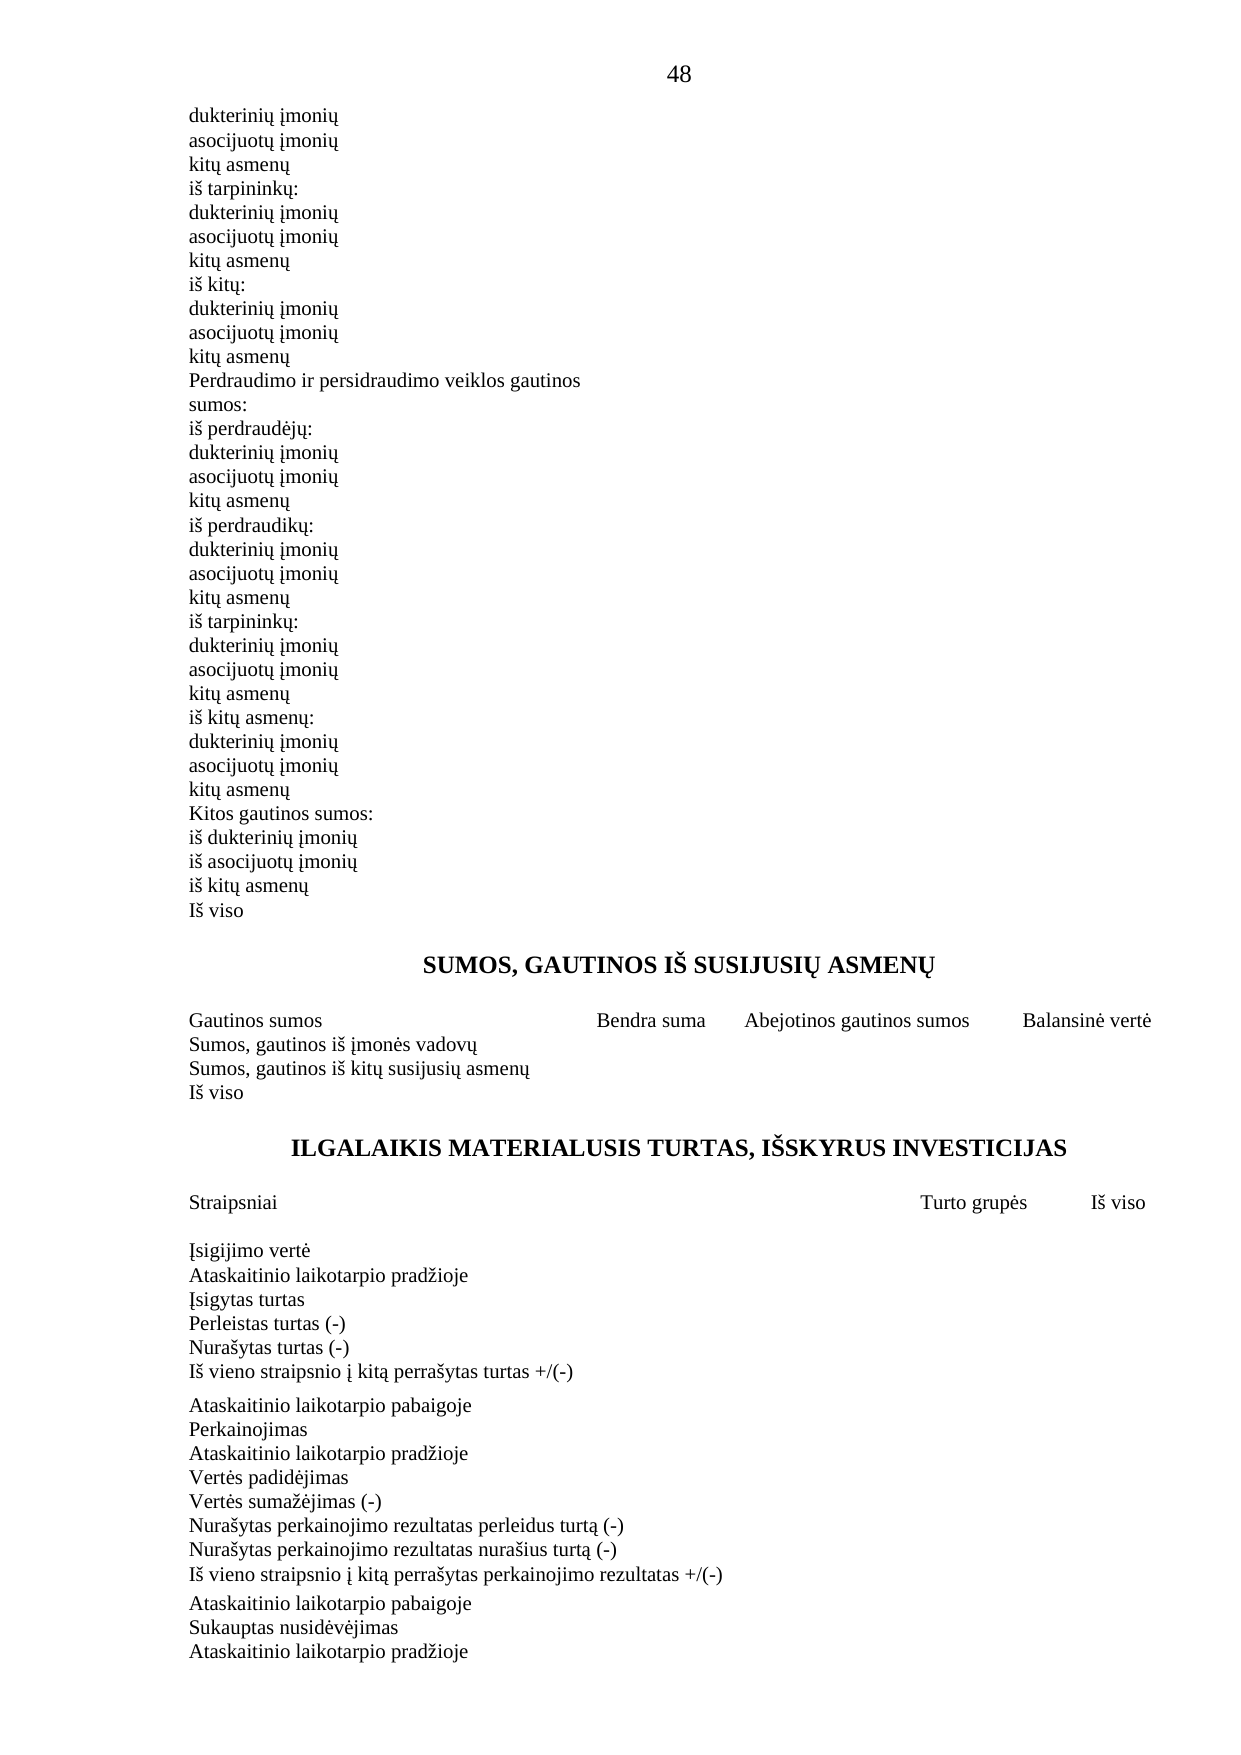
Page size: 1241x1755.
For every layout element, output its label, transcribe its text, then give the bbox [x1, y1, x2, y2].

table_cell Sumos, gautinos iš įmonės vadovų [177, 1032, 585, 1056]
table_cell [909, 1561, 966, 1591]
table_cell [1079, 1263, 1181, 1287]
table_cell [1023, 1239, 1079, 1262]
table_cell [784, 705, 1030, 729]
table_cell [784, 585, 1030, 609]
table_cell [1030, 416, 1181, 440]
table_cell dukterinių įmonių [177, 729, 652, 753]
table_cell [784, 152, 1030, 176]
table_cell [966, 1513, 1022, 1537]
table_cell [652, 537, 783, 561]
table_cell [784, 416, 1030, 440]
table_cell [909, 1359, 966, 1393]
table_cell [1023, 1311, 1079, 1335]
table_cell [1030, 705, 1181, 729]
table_cell [784, 464, 1030, 488]
table_header Iš viso [1079, 1190, 1181, 1238]
table_cell Kitos gautinos sumos: [177, 801, 652, 825]
table_cell [1079, 1335, 1181, 1359]
table_cell [966, 1489, 1022, 1513]
table_cell kitų asmenų [177, 248, 652, 272]
table_cell iš kitų asmenų [177, 874, 652, 897]
table_cell Ataskaitinio laikotarpio pabaigoje [177, 1393, 909, 1417]
table_cell iš kitų asmenų: [177, 705, 652, 729]
table_cell [652, 898, 783, 922]
table_cell [1030, 825, 1181, 849]
table_cell [784, 440, 1030, 464]
table_cell [652, 609, 783, 633]
table_cell [909, 1214, 966, 1238]
table_cell [1023, 1615, 1079, 1639]
table_cell iš tarpininkų: [177, 609, 652, 633]
table_cell [966, 1639, 1022, 1663]
table_cell iš dukterinių įmonių [177, 825, 652, 849]
table_cell iš perdraudikų: [177, 513, 652, 537]
table_cell [784, 176, 1030, 200]
table_cell [1023, 1441, 1079, 1465]
table_cell [784, 657, 1030, 681]
table_cell [784, 874, 1030, 897]
table_cell [652, 128, 783, 152]
table_header Bendra suma [585, 1008, 733, 1032]
table_cell Iš vieno straipsnio į kitą perrašytas turtas +/(-) [177, 1359, 909, 1393]
table_cell [1079, 1639, 1181, 1663]
table_cell Iš viso [177, 1080, 585, 1104]
table_cell [652, 248, 783, 272]
table_cell [585, 1032, 733, 1056]
table_cell [652, 874, 783, 897]
table_cell [1079, 1393, 1181, 1417]
table_cell [966, 1214, 1022, 1238]
table_cell dukterinių įmonių [177, 537, 652, 561]
table_cell kitų asmenų [177, 777, 652, 801]
table_cell [909, 1239, 966, 1262]
table_cell [1030, 849, 1181, 873]
table_cell Ataskaitinio laikotarpio pradžioje [177, 1639, 909, 1663]
table_cell [652, 681, 783, 705]
table_cell dukterinių įmonių [177, 200, 652, 224]
table_cell dukterinių įmonių [177, 440, 652, 464]
table_cell [784, 320, 1030, 344]
table_cell asocijuotų įmonių [177, 320, 652, 344]
table_cell [784, 609, 1030, 633]
table_cell [966, 1263, 1022, 1287]
table_cell [784, 849, 1030, 873]
table_cell [966, 1615, 1022, 1639]
table_cell [652, 585, 783, 609]
table_cell [652, 753, 783, 777]
table_cell [909, 1335, 966, 1359]
table_cell [1030, 224, 1181, 248]
table_cell [1023, 1639, 1079, 1663]
table_cell [1023, 1513, 1079, 1537]
table_cell [733, 1080, 1011, 1104]
table_cell [1030, 537, 1181, 561]
table_cell [733, 1056, 1011, 1080]
table_cell [909, 1489, 966, 1513]
table_cell [1030, 464, 1181, 488]
table_cell [909, 1393, 966, 1417]
table_cell Įsigijimo vertė [177, 1239, 909, 1262]
table_cell [1079, 1359, 1181, 1393]
table_header Abejotinos gautinos sumos [733, 1008, 1011, 1032]
table_cell [966, 1239, 1022, 1262]
table_cell Iš viso [177, 898, 652, 922]
table_cell asocijuotų įmonių [177, 657, 652, 681]
table_cell [652, 849, 783, 873]
table_cell iš perdraudėjų: [177, 416, 652, 440]
table_cell kitų asmenų [177, 681, 652, 705]
table_cell [784, 489, 1030, 512]
table_header Straipsniai [177, 1190, 909, 1238]
table_cell [1079, 1489, 1181, 1513]
table_cell [1030, 152, 1181, 176]
table_cell [652, 440, 783, 464]
table_cell [1030, 585, 1181, 609]
table_cell [652, 368, 783, 416]
table_cell [1030, 898, 1181, 922]
table_cell [1030, 777, 1181, 801]
table_cell asocijuotų įmonių [177, 224, 652, 248]
table_cell [1079, 1615, 1181, 1639]
table_cell Perkainojimas [177, 1417, 909, 1441]
table_cell [784, 753, 1030, 777]
table_cell [1030, 128, 1181, 152]
table_cell [1023, 1591, 1079, 1615]
table_cell [585, 1056, 733, 1080]
table_cell [1030, 200, 1181, 224]
table_cell iš asocijuotų įmonių [177, 849, 652, 873]
table_cell [1023, 1287, 1079, 1311]
table_cell [1030, 368, 1181, 416]
table_cell [909, 1441, 966, 1465]
table_cell [652, 104, 783, 127]
table_cell [1023, 1335, 1079, 1359]
table_cell [966, 1359, 1022, 1393]
table_cell Vertės sumažėjimas (-) [177, 1489, 909, 1513]
table_cell [1079, 1441, 1181, 1465]
table_cell [784, 128, 1030, 152]
table_cell Perleistas turtas (-) [177, 1311, 909, 1335]
table_cell [909, 1311, 966, 1335]
text SUMOS, GAUTINOS IŠ SUSIJUSIŲ ASMENŲ [177, 950, 1181, 979]
table_cell [652, 801, 783, 825]
table_header Turto grupės [909, 1190, 1079, 1214]
table_cell [1079, 1417, 1181, 1441]
table_cell [652, 777, 783, 801]
table_cell Nurašytas turtas (-) [177, 1335, 909, 1359]
table_cell [1023, 1489, 1079, 1513]
table_cell dukterinių įmonių [177, 296, 652, 320]
table_cell [1079, 1561, 1181, 1591]
table_cell [585, 1080, 733, 1104]
table_cell [909, 1513, 966, 1537]
table_cell [1030, 320, 1181, 344]
table_cell Ataskaitinio laikotarpio pradžioje [177, 1263, 909, 1287]
table_cell [652, 296, 783, 320]
table_cell [1079, 1465, 1181, 1489]
table_cell [733, 1032, 1011, 1056]
table_cell [784, 368, 1030, 416]
table_cell [1030, 729, 1181, 753]
table_cell Iš vieno straipsnio į kitą perrašytas perkainojimo rezultatas +/(-) [177, 1561, 909, 1591]
table_cell Nurašytas perkainojimo rezultatas nurašius turtą (-) [177, 1538, 909, 1561]
table_cell [784, 777, 1030, 801]
table_cell Ataskaitinio laikotarpio pabaigoje [177, 1591, 909, 1615]
table_cell [652, 513, 783, 537]
table_cell [784, 248, 1030, 272]
table_cell [1030, 609, 1181, 633]
table_cell [909, 1538, 966, 1561]
table_cell [652, 176, 783, 200]
table_cell [1023, 1465, 1079, 1489]
table_cell [1030, 874, 1181, 897]
table_header Gautinos sumos [177, 1008, 585, 1032]
table_cell [1023, 1538, 1079, 1561]
table_cell [1011, 1032, 1181, 1056]
table_cell [1079, 1239, 1181, 1262]
table_cell iš tarpininkų: [177, 176, 652, 200]
table_header Balansinė vertė [1011, 1008, 1181, 1032]
table_cell [966, 1311, 1022, 1335]
table_cell [784, 224, 1030, 248]
table_cell [1030, 561, 1181, 585]
table_cell dukterinių įmonių [177, 633, 652, 657]
table_cell kitų asmenų [177, 152, 652, 176]
table_cell [1023, 1393, 1079, 1417]
table_cell dukterinių įmonių [177, 104, 652, 127]
table_cell [966, 1335, 1022, 1359]
table_cell [784, 561, 1030, 585]
table_cell [784, 272, 1030, 296]
table_cell [784, 681, 1030, 705]
table_cell [652, 416, 783, 440]
table_cell [784, 801, 1030, 825]
table_cell [784, 200, 1030, 224]
table_cell [652, 657, 783, 681]
table_cell [1030, 513, 1181, 537]
table_cell [1030, 489, 1181, 512]
table_cell [784, 513, 1030, 537]
table_cell [652, 633, 783, 657]
table_cell [1030, 296, 1181, 320]
table_cell [784, 344, 1030, 368]
table_cell [1079, 1287, 1181, 1311]
table_cell [784, 104, 1030, 127]
table_cell [909, 1639, 966, 1663]
table_cell Perdraudimo ir persidraudimo veiklos gautinos sumos: [177, 368, 652, 416]
table_cell [1023, 1359, 1079, 1393]
table_cell [1030, 633, 1181, 657]
table_cell [966, 1287, 1022, 1311]
table_cell [1023, 1561, 1079, 1591]
table_cell [652, 729, 783, 753]
table_cell [1023, 1417, 1079, 1441]
table_cell [784, 537, 1030, 561]
table_cell [784, 633, 1030, 657]
table_cell Nurašytas perkainojimo rezultatas perleidus turtą (-) [177, 1513, 909, 1537]
table_cell [1030, 801, 1181, 825]
table_cell [652, 825, 783, 849]
table_cell [1011, 1080, 1181, 1104]
table_cell kitų asmenų [177, 585, 652, 609]
table_cell [1030, 272, 1181, 296]
table_cell [652, 200, 783, 224]
table_cell [652, 224, 783, 248]
table_cell Ataskaitinio laikotarpio pradžioje [177, 1441, 909, 1465]
table_cell [784, 825, 1030, 849]
table_cell [784, 898, 1030, 922]
table_cell [1030, 681, 1181, 705]
table_cell [1030, 248, 1181, 272]
table_cell Sukauptas nusidėvėjimas [177, 1615, 909, 1639]
table_cell [966, 1561, 1022, 1591]
table_cell [1023, 1214, 1079, 1238]
table_cell [966, 1441, 1022, 1465]
table_cell Sumos, gautinos iš kitų susijusių asmenų [177, 1056, 585, 1080]
table_cell [652, 344, 783, 368]
table_cell [1030, 753, 1181, 777]
table_cell [966, 1417, 1022, 1441]
table_cell [909, 1417, 966, 1441]
table_cell [1030, 657, 1181, 681]
table_cell [784, 729, 1030, 753]
table_cell [909, 1263, 966, 1287]
table_cell [1030, 104, 1181, 127]
table_cell [966, 1393, 1022, 1417]
table_cell [1030, 344, 1181, 368]
table_cell Įsigytas turtas [177, 1287, 909, 1311]
table_cell Vertės padidėjimas [177, 1465, 909, 1489]
table_cell [652, 320, 783, 344]
table_cell [966, 1538, 1022, 1561]
table_cell [1079, 1311, 1181, 1335]
table_cell [1011, 1056, 1181, 1080]
table_cell [966, 1465, 1022, 1489]
table_cell iš kitų: [177, 272, 652, 296]
table_cell [1030, 440, 1181, 464]
table_cell [652, 705, 783, 729]
table_cell [652, 464, 783, 488]
table_cell [909, 1591, 966, 1615]
table_cell kitų asmenų [177, 489, 652, 512]
table_cell [1079, 1513, 1181, 1537]
table_cell [652, 561, 783, 585]
table_cell asocijuotų įmonių [177, 128, 652, 152]
table_cell [909, 1615, 966, 1639]
table_cell [966, 1591, 1022, 1615]
table_cell [1023, 1263, 1079, 1287]
table_cell [909, 1465, 966, 1489]
table_cell [652, 489, 783, 512]
table_cell asocijuotų įmonių [177, 753, 652, 777]
table_cell [909, 1287, 966, 1311]
table_cell kitų asmenų [177, 344, 652, 368]
table_cell [652, 272, 783, 296]
table_cell [652, 152, 783, 176]
text ILGALAIKIS MATERIALUSIS TURTAS, IŠSKYRUS INVESTICIJAS [177, 1133, 1181, 1162]
table_cell [1079, 1538, 1181, 1561]
table_cell asocijuotų įmonių [177, 464, 652, 488]
table_cell [784, 296, 1030, 320]
table_cell [1030, 176, 1181, 200]
table_cell asocijuotų įmonių [177, 561, 652, 585]
table_cell [1079, 1591, 1181, 1615]
